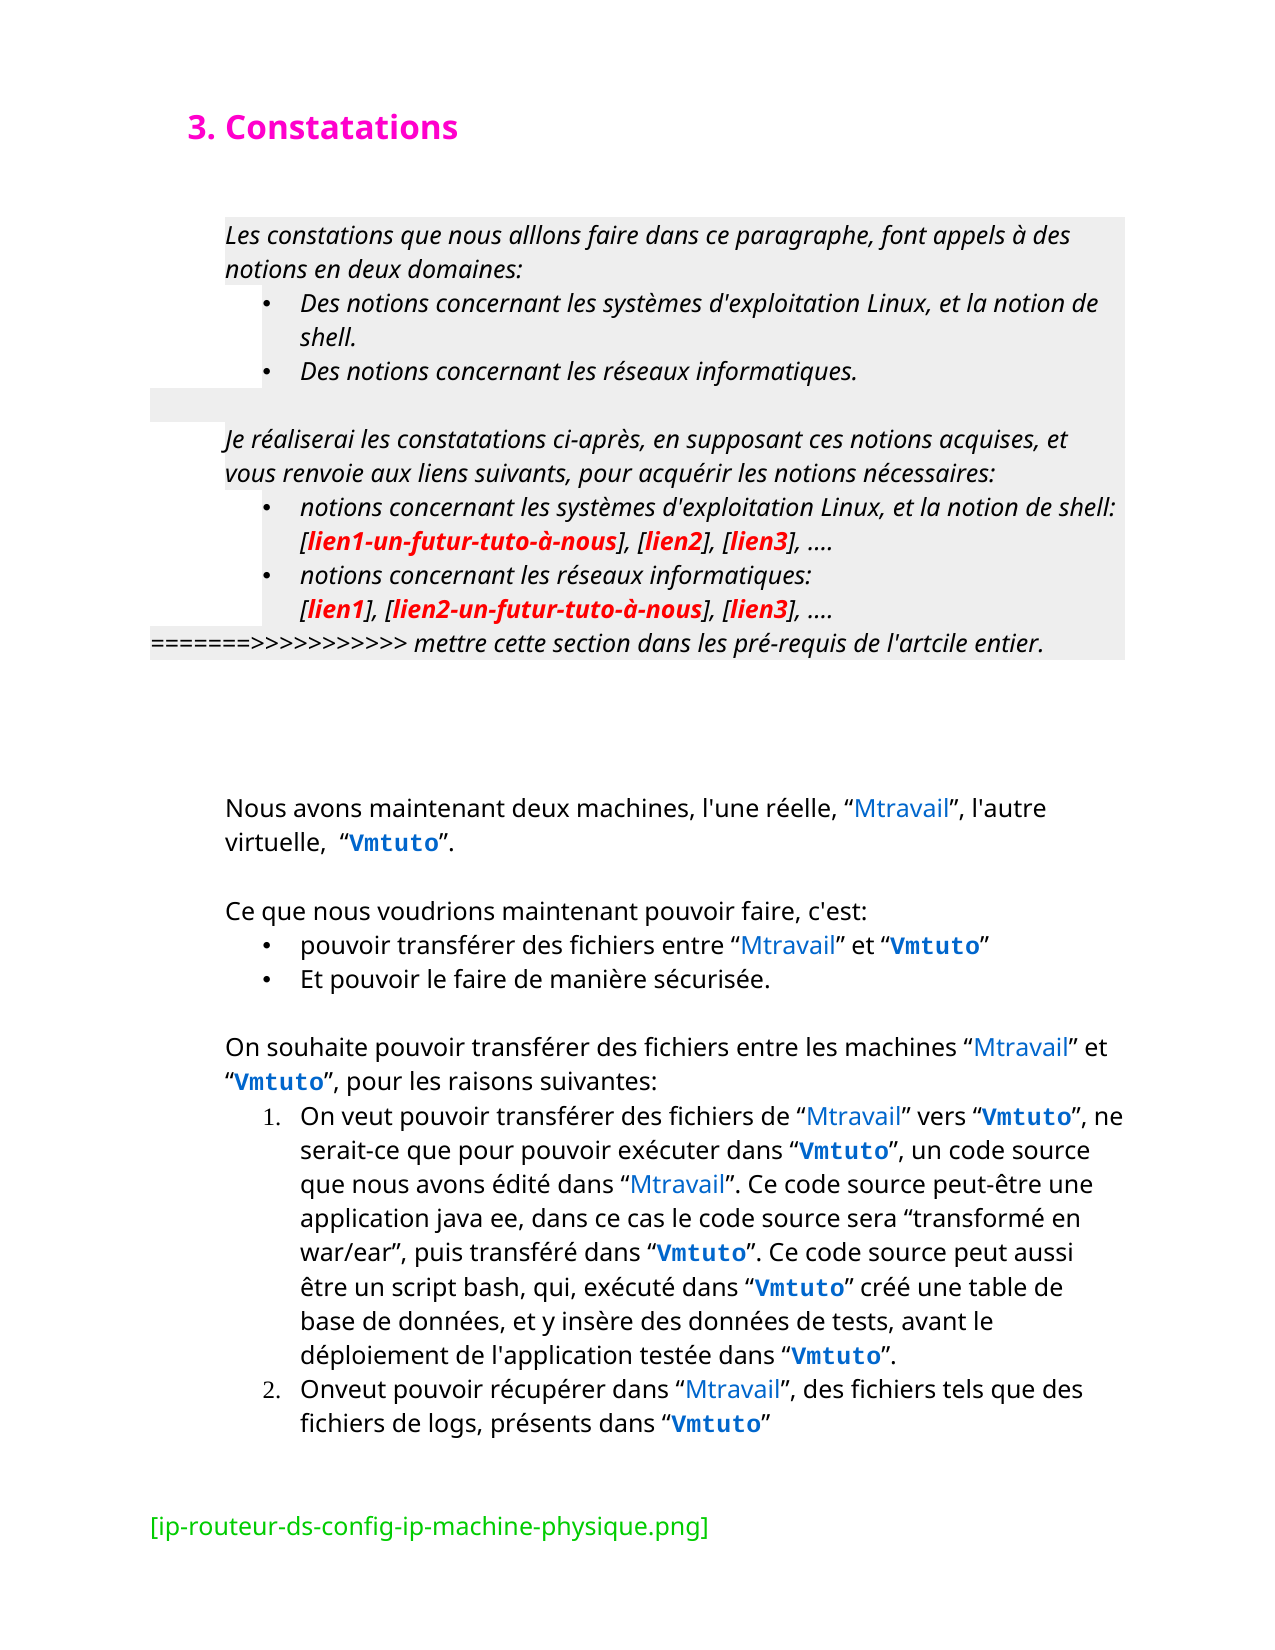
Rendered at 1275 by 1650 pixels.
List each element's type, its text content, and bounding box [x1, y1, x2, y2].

text Les constations que nous alllons faire dans ce paragraphe, font appels à des notions en deux domaines: [225, 217, 1125, 285]
text Je réaliserai les constatations ci-après, en supposant ces notions acquises, et vous renvoie aux liens suivants, pour acquérir les notions nécessaires: [225, 422, 1125, 490]
list On veut pouvoir transférer des fichiers de “Mtravail” vers “Vmtuto”, ne serait-ce que pour pouvoir exécuter dans “Vmtuto”, un code source que nous avons édité dans “Mtravail”. Ce code source peut-être une application java ee, dans ce cas le code source sera “transformé en war/ear”, puis transféré dans “Vmtuto”. Ce code source peut aussi être un script bash, qui, exécuté dans “Vmtuto” créé une table de base de données, et y insère des données de tests, avant le déploiement de l'application testée dans “Vmtuto”. [262, 1098, 1125, 1372]
text [ip-routeur-ds-config-ip-machine-physique.png] [150, 1508, 1125, 1542]
list Constatations [187, 104, 1125, 149]
list Des notions concernant les réseaux informatiques. [262, 353, 1125, 388]
list notions concernant les réseaux informatiques: [262, 558, 1125, 592]
list pouvoir transférer des fichiers entre “Mtravail” et “Vmtuto” [262, 927, 1125, 962]
text =======>>>>>>>>>>> mettre cette section dans les pré-requis de l'artcile entier. [150, 626, 1125, 660]
list [lien1], [lien2-un-futur-tuto-à-nous], [lien3], …. [262, 592, 1125, 626]
list Et pouvoir le faire de manière sécurisée. [262, 962, 1125, 996]
list Onveut pouvoir récupérer dans “Mtravail”, des fichiers tels que des fichiers de logs, présents dans “Vmtuto” [262, 1372, 1125, 1440]
text Nous avons maintenant deux machines, l'une réelle, “Mtravail”, l'autre virtuelle, “Vmtuto”. [225, 791, 1125, 859]
text On souhaite pouvoir transférer des fichiers entre les machines “Mtravail” et “Vmtuto”, pour les raisons suivantes: [225, 1030, 1125, 1098]
list Des notions concernant les systèmes d'exploitation Linux, et la notion de shell. [262, 285, 1125, 353]
list notions concernant les systèmes d'exploitation Linux, et la notion de shell: [lien1-un-futur-tuto-à-nous], [lien2], [lien3], …. [262, 490, 1125, 558]
text Ce que nous voudrions maintenant pouvoir faire, c'est: [225, 893, 1125, 927]
